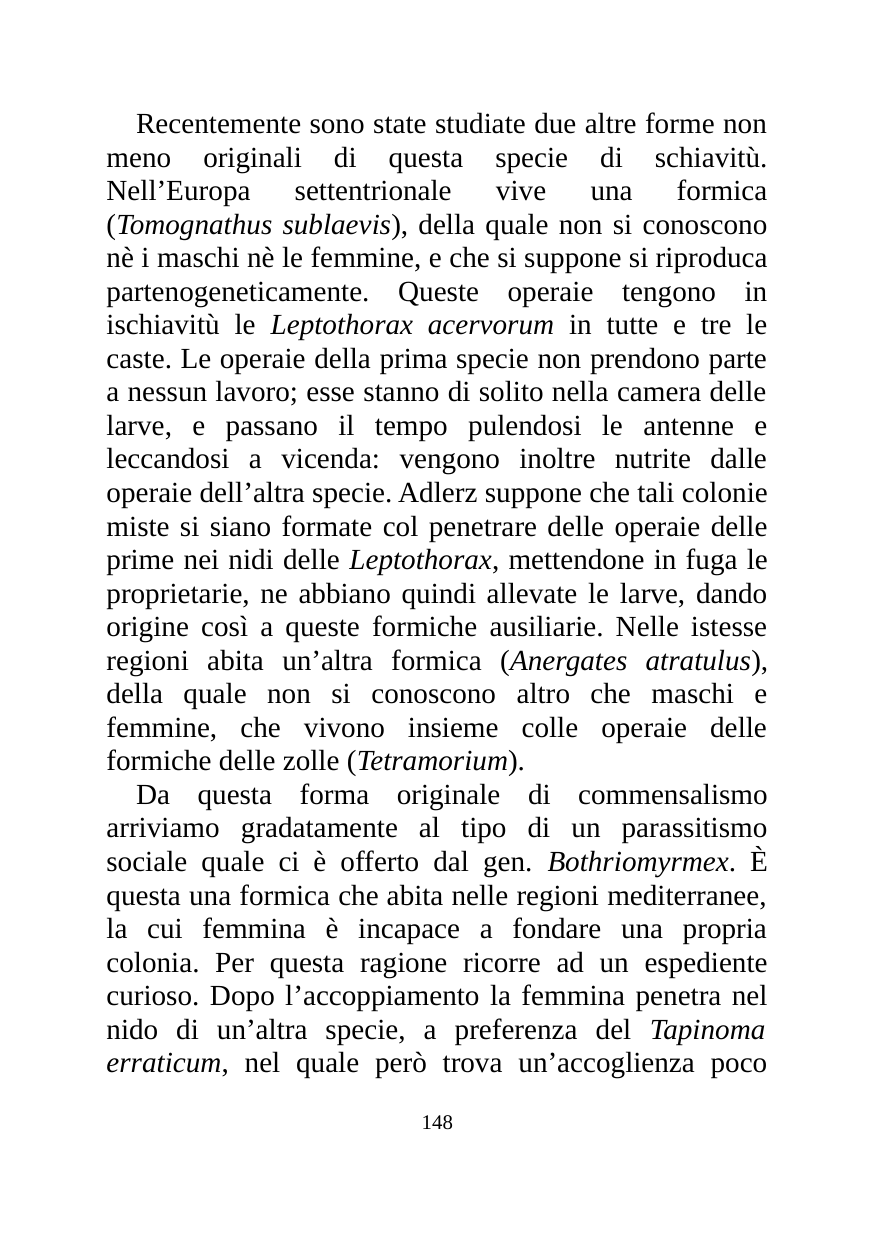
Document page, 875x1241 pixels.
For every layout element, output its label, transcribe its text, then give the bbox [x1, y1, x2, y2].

text Da questa forma originale di commensalismo arriviamo gradatamente al tipo di un parassitismo sociale quale ci è offerto dal gen. Bothriomyrmex. È questa una formica che abita nelle regioni mediterranee, la cui femmina è incapace a fondare una propria colonia. Per questa ragione ricorre ad un espediente curioso. Dopo l’accoppiamento la femmina penetra nel nido di un’altra specie, a preferenza del Tapinoma erraticum, nel quale però trova un’accoglienza poco [106, 777, 768, 1079]
text Recentemente sono state studiate due altre forme non meno originali di questa specie di schiavitù. Nell’Europa settentrionale vive una formica (Tomognathus sublaevis), della quale non si conoscono nè i maschi nè le femmine, e che si suppone si riproduca partenogeneticamente. Queste operaie tengono in ischiavitù le Leptothorax acervorum in tutte e tre le caste. Le operaie della prima specie non prendono parte a nessun lavoro; esse stanno di solito nella camera delle larve, e passano il tempo pulendosi le antenne e leccandosi a vicenda: vengono inoltre nutrite dalle operaie dell’altra specie. Adlerz suppone che tali colonie miste si siano formate col penetrare delle operaie delle prime nei nidi delle Leptothorax, mettendone in fuga le proprietarie, ne abbiano quindi allevate le larve, dando origine così a queste formiche ausiliarie. Nelle istesse regioni abita un’altra formica (Anergates atratulus), della quale non si conoscono altro che maschi e femmine, che vivono insieme colle operaie delle formiche delle zolle (Tetramorium). [106, 106, 768, 777]
